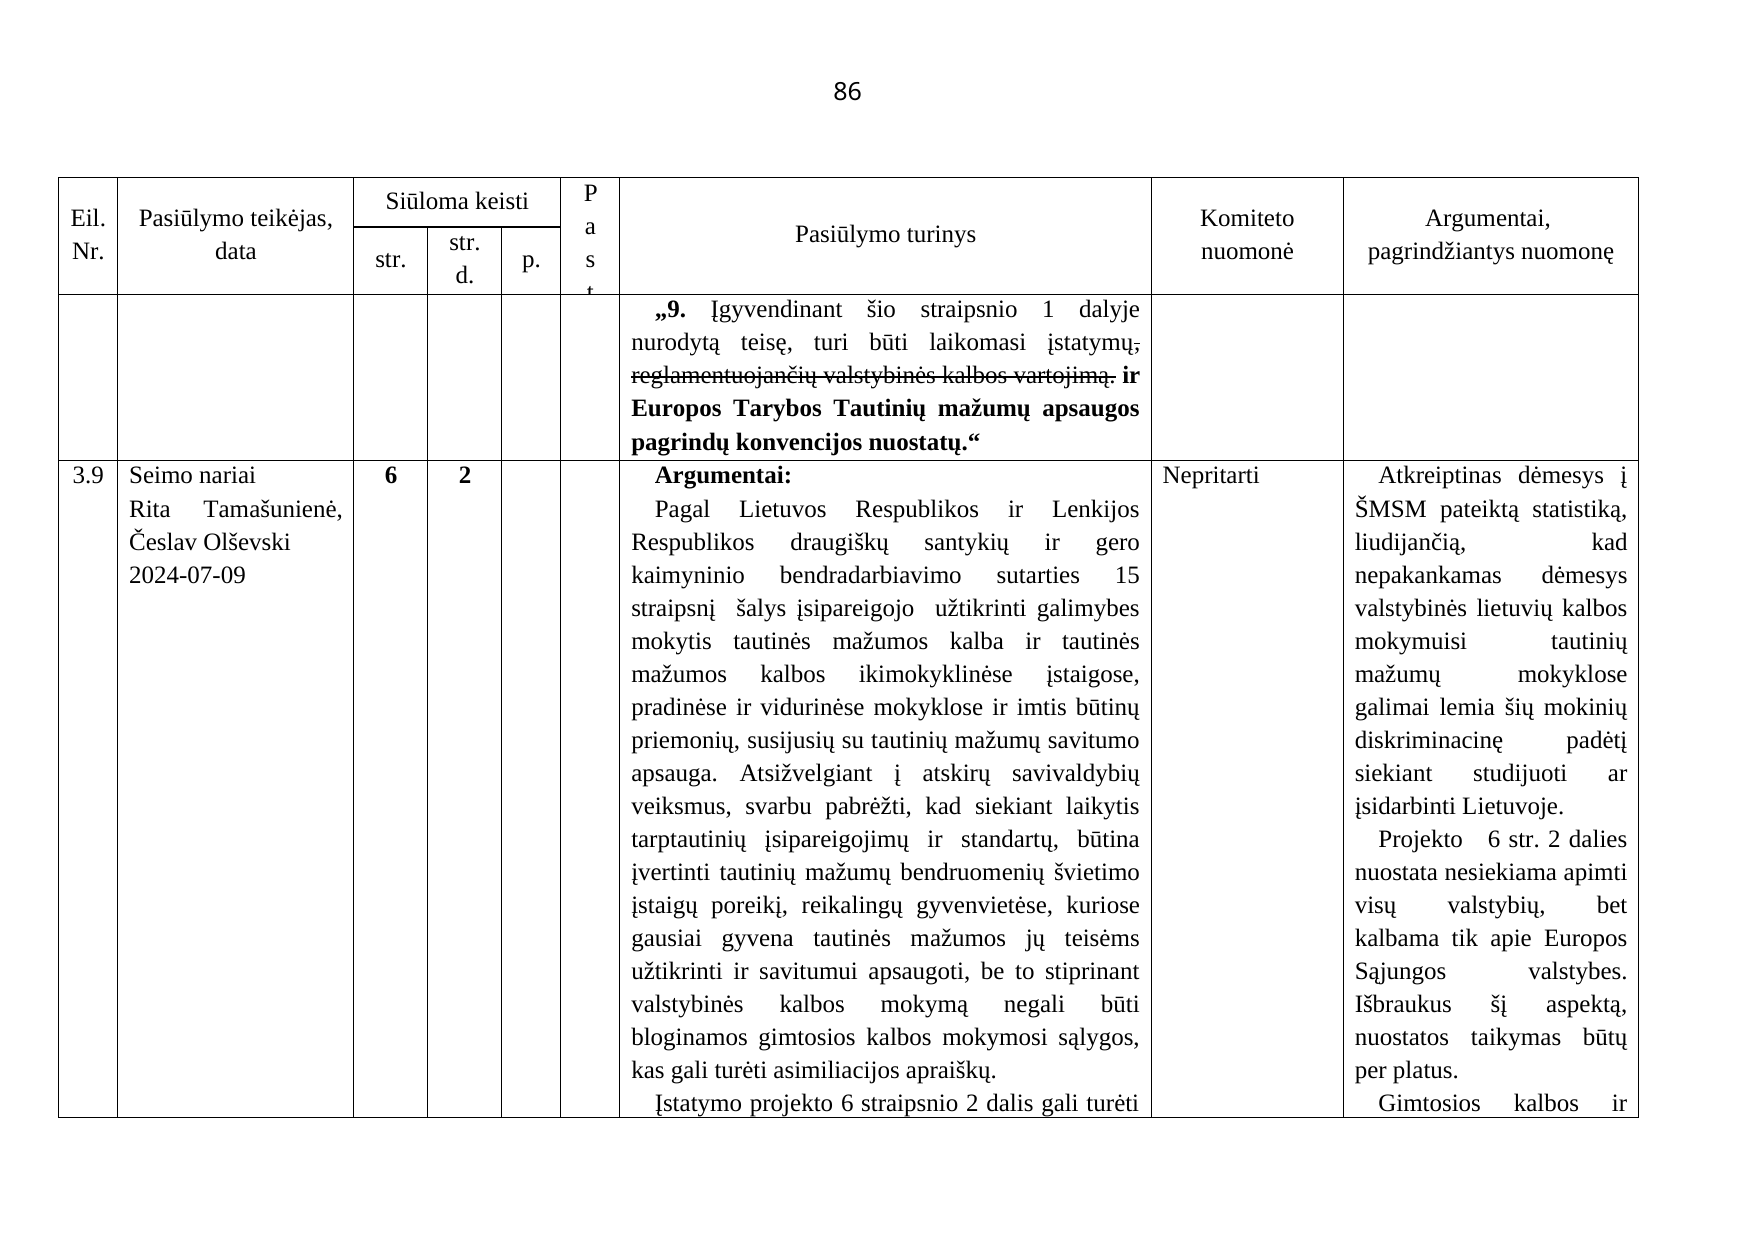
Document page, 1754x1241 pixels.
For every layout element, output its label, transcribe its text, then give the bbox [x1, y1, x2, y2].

table_cell [1152, 295, 1343, 459]
table_cell str. [354, 228, 427, 293]
table_cell [118, 295, 353, 459]
table_header Eil. Nr. [59, 178, 117, 293]
table_header Komiteto nuomonė [1152, 178, 1343, 293]
table_cell [59, 295, 117, 459]
table_cell Nepritarti [1152, 461, 1343, 1117]
table_header Argumentai, pagrindžiantys nuomonę [1344, 178, 1638, 293]
table_cell 3.9 [59, 461, 117, 1117]
table_header Pasiūlymo teikėjas, data [118, 178, 353, 293]
table_cell Atkreiptinas dėmesys į ŠMSM pateiktą statistiką, liudijančią, kad nepakankamas dėmesys valstybinės lietuvių kalbos mokymuisi tautinių mažumų mokyklose galimai lemia šių mokinių diskriminacinę padėtį siekiant studijuoti ar įsidarbinti Lietuvoje. Projekto 6 str. 2 dalies nuostata nesiekiama apimti visų valstybių, bet kalbama tik apie Europos Sąjungos valstybes. Išbraukus šį aspektą, nuostatos taikymas būtų per platus. Gimtosios kalbos ir [1344, 461, 1638, 1117]
table_cell „9. Įgyvendinant šio straipsnio 1 dalyje nurodytą teisę, turi būti laikomasi įstatymų, reglamentuojančių valstybinės kalbos vartojimą. ir Europos Tarybos Tautinių mažumų apsaugos pagrindų konvencijos nuostatų.“ [620, 295, 1151, 459]
table_cell [1344, 295, 1638, 459]
table_cell str. d. [428, 228, 501, 293]
table_cell [354, 295, 427, 459]
table_cell Seimo nariai Rita Tamašunienė, Česlav Olševski 2024-07-09 [118, 461, 353, 1117]
table_cell p. [502, 228, 560, 293]
table_cell [561, 295, 619, 459]
table_cell [561, 461, 619, 1117]
table_header Pasiūlymo turinys [620, 178, 1151, 293]
table_cell 6 [354, 461, 427, 1117]
table_header Siūloma keisti [354, 178, 560, 226]
table_cell Argumentai: Pagal Lietuvos Respublikos ir Lenkijos Respublikos draugiškų santykių ir gero kaimyninio bendradarbiavimo sutarties 15 straipsnį šalys įsipareigojo užtikrinti galimybes mokytis tautinės mažumos kalba ir tautinės mažumos kalbos ikimokyklinėse įstaigose, pradinėse ir vidurinėse mokyklose ir imtis būtinų priemonių, susijusių su tautinių mažumų savitumo apsauga. Atsižvelgiant į atskirų savivaldybių veiksmus, svarbu pabrėžti, kad siekiant laikytis tarptautinių įsipareigojimų ir standartų, būtina įvertinti tautinių mažumų bendruomenių švietimo įstaigų poreikį, reikalingų gyvenvietėse, kuriose gausiai gyvena tautinės mažumos jų teisėms užtikrinti ir savitumui apsaugoti, be to stiprinant valstybinės kalbos mokymą negali būti bloginamos gimtosios kalbos mokymosi sąlygos, kas gali turėti asimiliacijos apraiškų. Įstatymo projekto 6 straipsnio 2 dalis gali turėti [620, 461, 1151, 1117]
table_cell [428, 295, 501, 459]
table_cell [502, 295, 560, 459]
table_header Pastabos [561, 178, 619, 293]
table_cell 2 [428, 461, 501, 1117]
table_cell [502, 461, 560, 1117]
